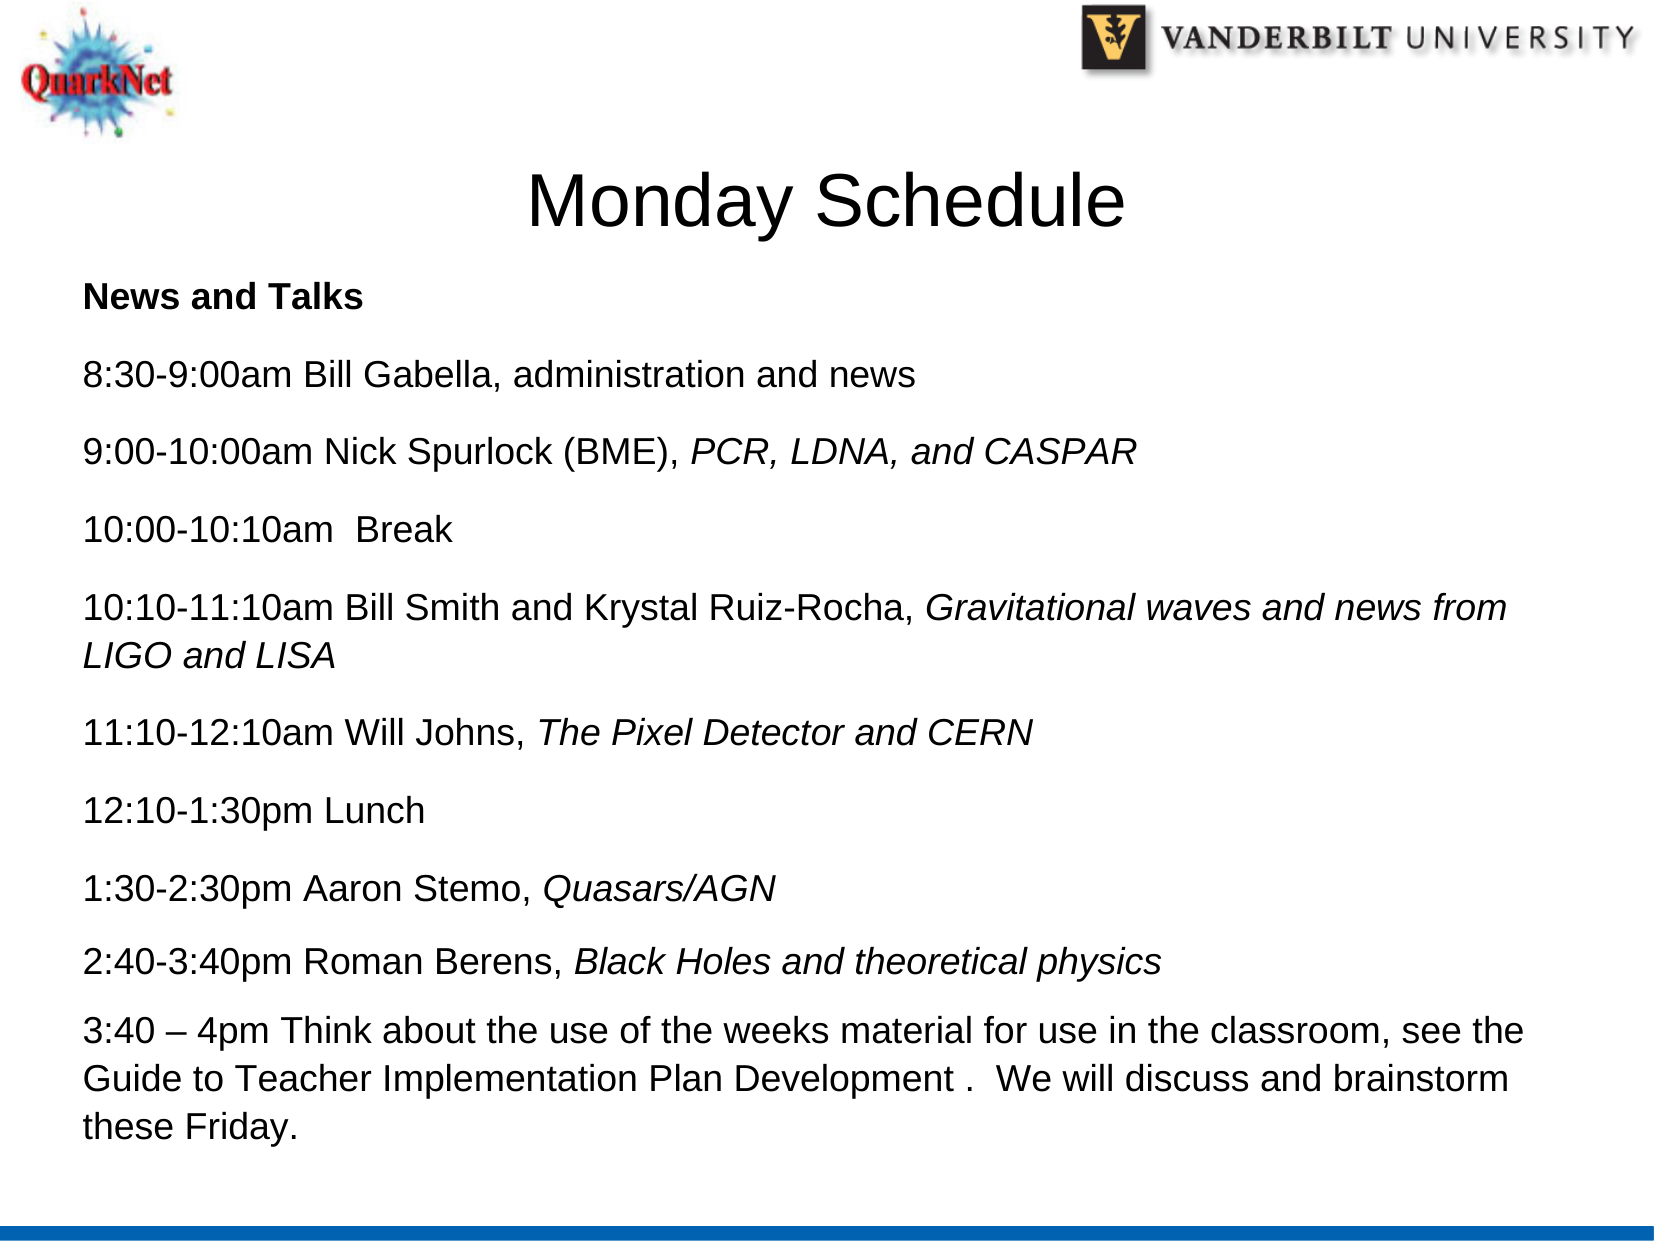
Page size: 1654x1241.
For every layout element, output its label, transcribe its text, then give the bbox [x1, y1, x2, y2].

list News and Talks 8:30-9:00am Bill Gabella, administration and news 9:00-10:00am Nick Spurlock (BME), PCR, LDNA, and CASPAR 10:00-10:10am Break 10:10-11:10am Bill Smith and Krystal Ruiz-Rocha, Gravitational waves and news from LIGO and LISA 11:10-12:10am Will Johns, The Pixel Detector and CERN 12:10-1:30pm Lunch 1:30-2:30pm Aaron Stemo, Quasars/AGN 2:40-3:40pm Roman Berens, Black Holes and theoretical physics 3:40 – 4pm Think about the use of the weeks material for use in the classroom, see the Guide to Teacher Implementation Plan Development . We will discuss and brainstorm these Friday. [82, 278, 1571, 1162]
picture [4, 1, 188, 152]
picture [1078, 1, 1649, 85]
title Monday Schedule [121, 118, 1534, 278]
